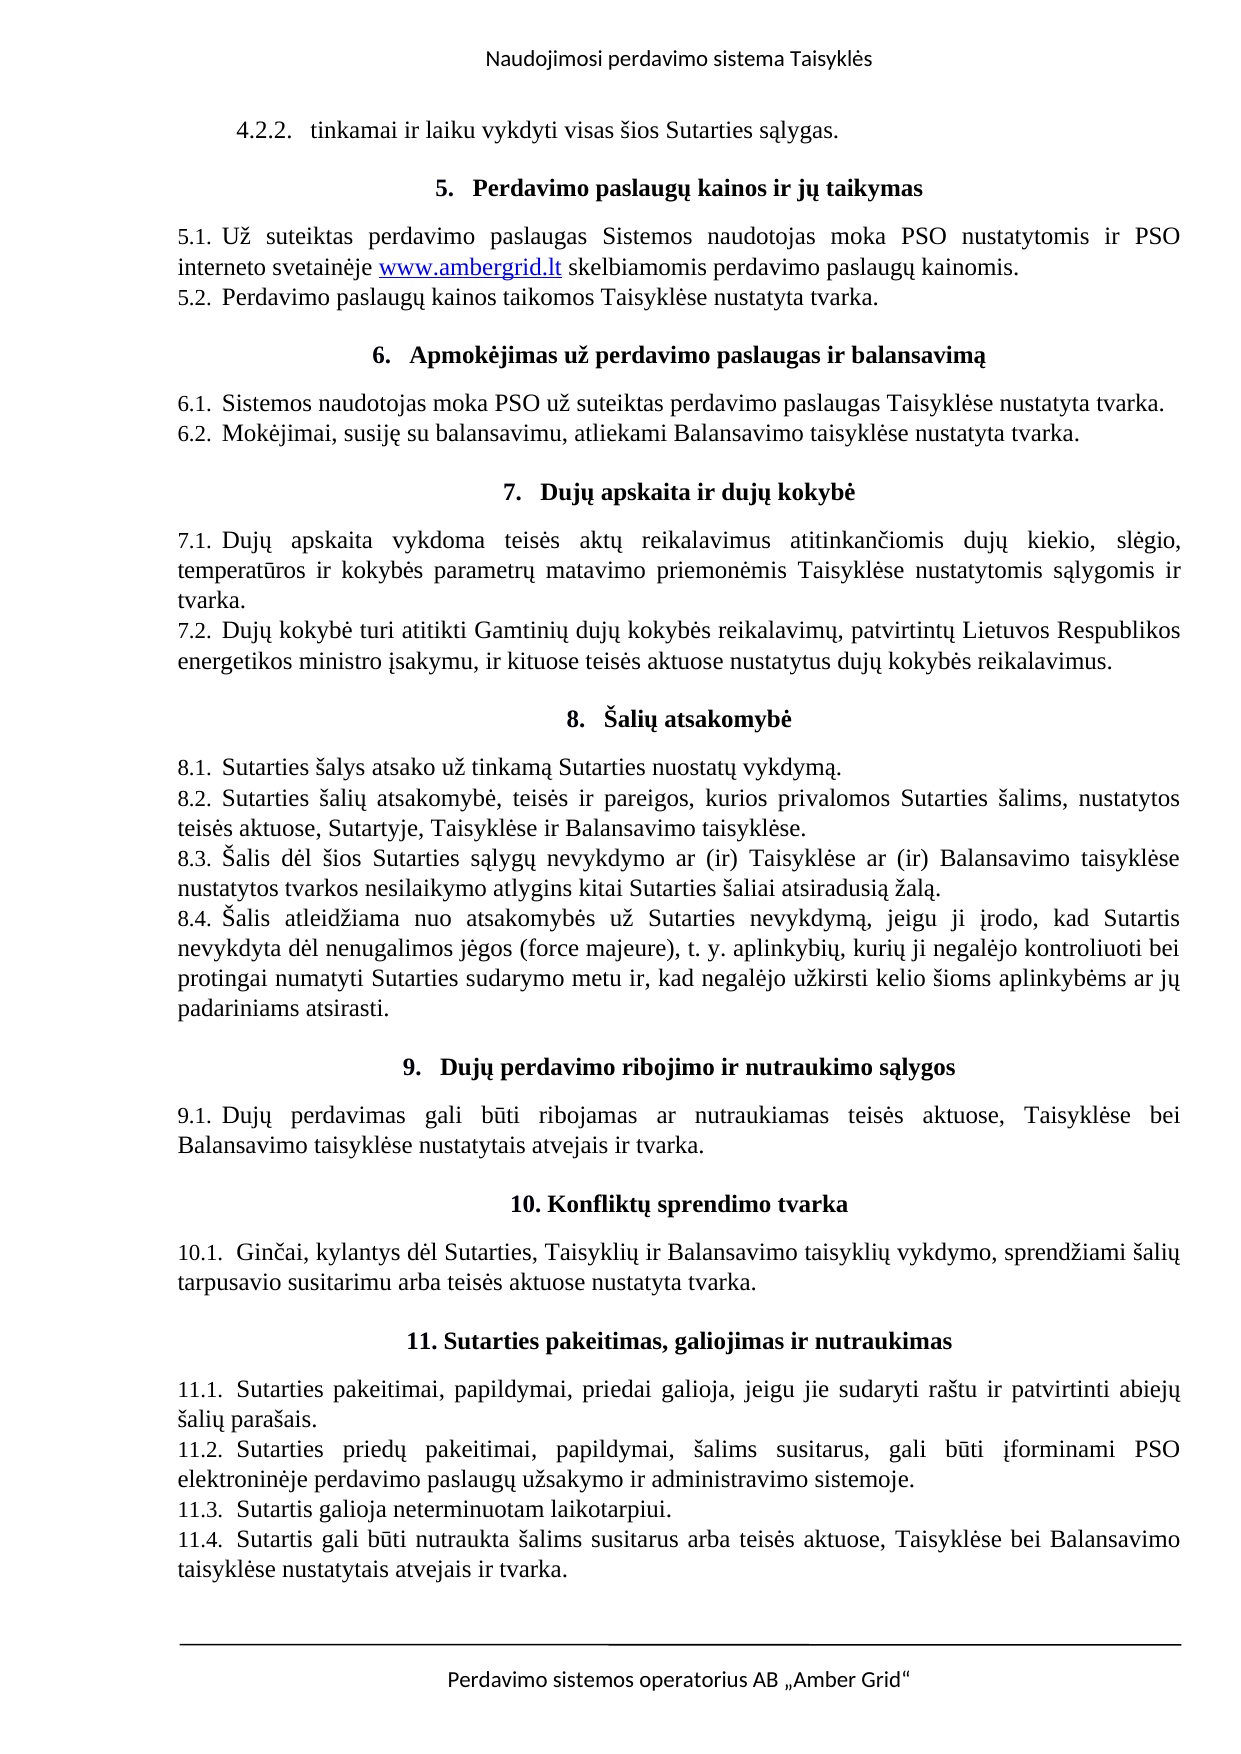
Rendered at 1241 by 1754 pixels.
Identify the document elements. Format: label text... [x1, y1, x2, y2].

text 4.2.2. tinkamai ir laiku vykdyti visas šios Sutarties sąlygas. [236, 115, 1181, 143]
text 11.2. Sutarties priedų pakeitimai, papildymai, šalims susitarus, gali būti įforminami PSO elektroninėje perdavimo paslaugų užsakymo ir administravimo sistemoje. [177, 1434, 1181, 1493]
text 8. Šalių atsakomybė [177, 704, 1181, 733]
text 8.1. Sutarties šalys atsako už tinkamą Sutarties nuostatų vykdymą. [177, 752, 1181, 781]
text 5. Perdavimo paslaugų kainos ir jų taikymas [177, 173, 1181, 202]
text 8.3. Šalis dėl šios Sutarties sąlygų nevykdymo ar (ir) Taisyklėse ar (ir) Balansavimo taisyklėse nustatytos tvarkos nesilaikymo atlygins kitai Sutarties šaliai atsiradusią žalą. [177, 843, 1181, 902]
text 8.4. Šalis atleidžiama nuo atsakomybės už Sutarties nevykdymą, jeigu ji įrodo, kad Sutartis nevykdyta dėl nenugalimos jėgos (force majeure), t. y. aplinkybių, kurių ji negalėjo kontroliuoti bei protingai numatyti Sutarties sudarymo metu ir, kad negalėjo užkirsti kelio šioms aplinkybėms ar jų padariniams atsirasti. [177, 903, 1181, 1022]
text 11.4. Sutartis gali būti nutraukta šalims susitarus arba teisės aktuose, Taisyklėse bei Balansavimo taisyklėse nustatytais atvejais ir tvarka. [177, 1524, 1181, 1583]
text 6.2. Mokėjimai, susiję su balansavimu, atliekami Balansavimo taisyklėse nustatyta tvarka. [177, 418, 1181, 447]
text 6.1. Sistemos naudotojas moka PSO už suteiktas perdavimo paslaugas Taisyklėse nustatyta tvarka. [177, 388, 1181, 417]
text 7.2. Dujų kokybė turi atitikti Gamtinių dujų kokybės reikalavimų, patvirtintų Lietuvos Respublikos energetikos ministro įsakymu, ir kituose teisės aktuose nustatytus dujų kokybės reikalavimus. [177, 616, 1181, 674]
text 5.1. Už suteiktas perdavimo paslaugas Sistemos naudotojas moka PSO nustatytomis ir PSO interneto svetainėje www.ambergrid.lt skelbiamomis perdavimo paslaugų kainomis. [177, 221, 1181, 280]
text 7.1. Dujų apskaita vykdoma teisės aktų reikalavimus atitinkančiomis dujų kiekio, slėgio, temperatūros ir kokybės parametrų matavimo priemonėmis Taisyklėse nustatytomis sąlygomis ir tvarka. [177, 525, 1181, 614]
text 5.2. Perdavimo paslaugų kainos taikomos Taisyklėse nustatyta tvarka. [177, 282, 1181, 310]
text 11. Sutarties pakeitimas, galiojimas ir nutraukimas [177, 1326, 1181, 1355]
text 7. Dujų apskaita ir dujų kokybė [177, 477, 1181, 506]
text 10. Konfliktų sprendimo tvarka [177, 1189, 1181, 1218]
text 11.1. Sutarties pakeitimai, papildymai, priedai galioja, jeigu jie sudaryti raštu ir patvirtinti abiejų šalių parašais. [177, 1374, 1181, 1433]
text 11.3. Sutartis galioja neterminuotam laikotarpiui. [177, 1494, 1181, 1523]
text 9. Dujų perdavimo ribojimo ir nutraukimo sąlygos [177, 1052, 1181, 1081]
text 10.1. Ginčai, kylantys dėl Sutarties, Taisyklių ir Balansavimo taisyklių vykdymo, sprendžiami šalių tarpusavio susitarimu arba teisės aktuose nustatyta tvarka. [177, 1237, 1181, 1296]
text 8.2. Sutarties šalių atsakomybė, teisės ir pareigos, kurios privalomos Sutarties šalims, nustatytos teisės aktuose, Sutartyje, Taisyklėse ir Balansavimo taisyklėse. [177, 783, 1181, 841]
text 9.1. Dujų perdavimas gali būti ribojamas ar nutraukiamas teisės aktuose, Taisyklėse bei Balansavimo taisyklėse nustatytais atvejais ir tvarka. [177, 1100, 1181, 1159]
text 6. Apmokėjimas už perdavimo paslaugas ir balansavimą [177, 341, 1181, 369]
